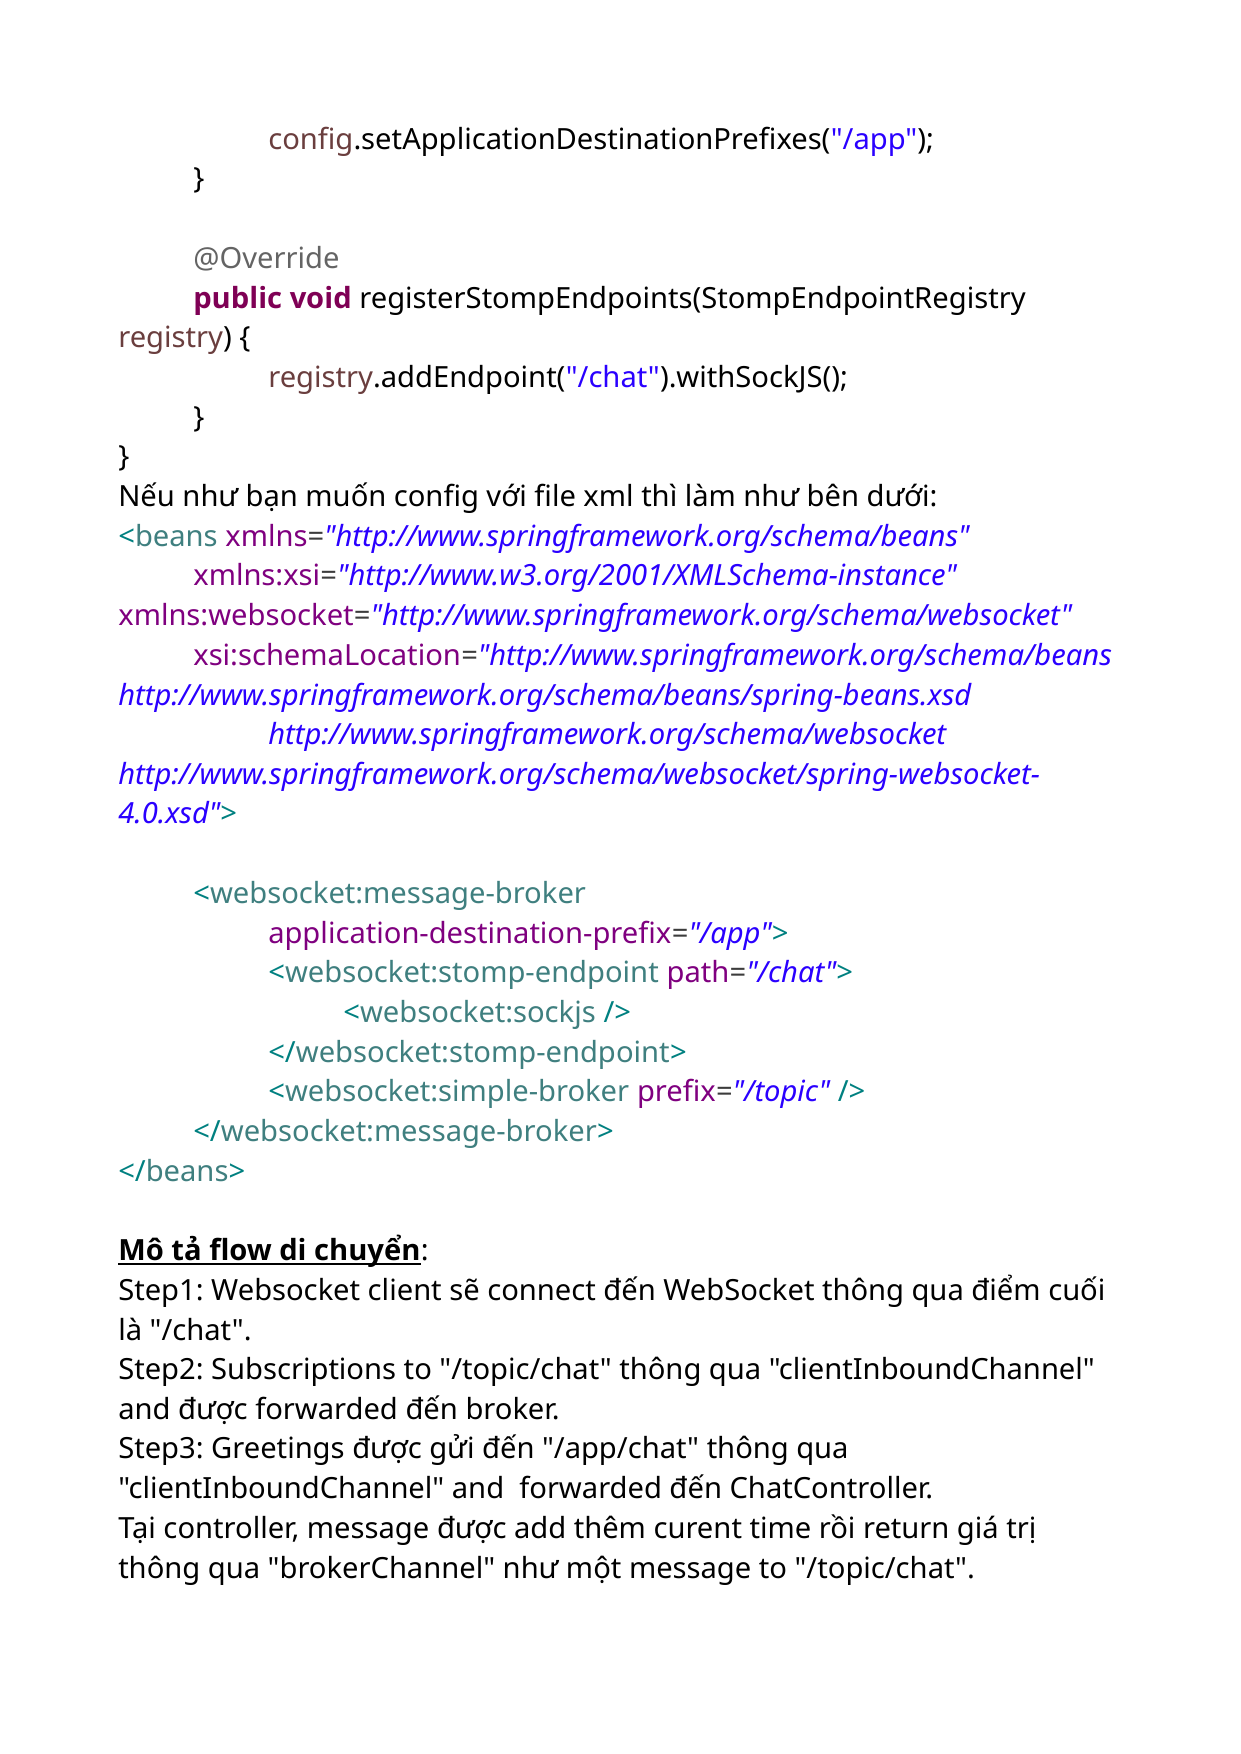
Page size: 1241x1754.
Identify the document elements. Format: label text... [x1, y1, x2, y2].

text public void registerStompEndpoints(StompEndpointRegistry registry) { [118, 277, 1122, 356]
text xsi:schemaLocation="http://www.springframework.org/schema/beans http://www.springframework.org/schema/beans/spring-beans.xsd [118, 634, 1122, 713]
text Step1: Websocket client sẽ connect đến WebSocket thông qua điểm cuối là "/chat". [118, 1269, 1122, 1348]
text } [118, 436, 1122, 475]
text } [118, 158, 1122, 197]
text </websocket:stomp-endpoint> [118, 1031, 1122, 1071]
text registry.addEndpoint("/chat").withSockJS(); [118, 356, 1122, 396]
text <beans xmlns="http://www.springframework.org/schema/beans" [118, 515, 1122, 555]
text Step3: Greetings được gửi đến "/app/chat" thông qua "clientInboundChannel" and forwarded đến ChatController. [118, 1428, 1122, 1507]
text </beans> [118, 1150, 1122, 1229]
text config.setApplicationDestinationPrefixes("/app"); [118, 118, 1122, 158]
text http://www.springframework.org/schema/websocket http://www.springframework.org/schema/websocket/spring-websocket-4.0.xsd"> [118, 713, 1122, 832]
text } [118, 396, 1122, 436]
text Tại controller, message được add thêm curent time rồi return giá trị thông qua "brokerChannel" như một message to "/topic/chat". [118, 1507, 1122, 1587]
text Mô tả flow di chuyển: [118, 1229, 1122, 1269]
text @Override [118, 237, 1122, 277]
text Nếu như bạn muốn config với file xml thì làm như bên dưới: [118, 475, 1122, 515]
text </websocket:message-broker> [118, 1110, 1122, 1150]
text <websocket:stomp-endpoint path="/chat"> [118, 952, 1122, 991]
text Step2: Subscriptions to "/topic/chat" thông qua "clientInboundChannel" and được forwarded đến broker. [118, 1348, 1122, 1428]
text xmlns:xsi="http://www.w3.org/2001/XMLSchema-instance" xmlns:websocket="http://www.springframework.org/schema/websocket" [118, 555, 1122, 634]
text <websocket:sockjs /> [118, 991, 1122, 1031]
text <websocket:simple-broker prefix="/topic" /> [118, 1071, 1122, 1110]
text application-destination-prefix="/app"> [118, 912, 1122, 952]
text <websocket:message-broker [118, 872, 1122, 912]
